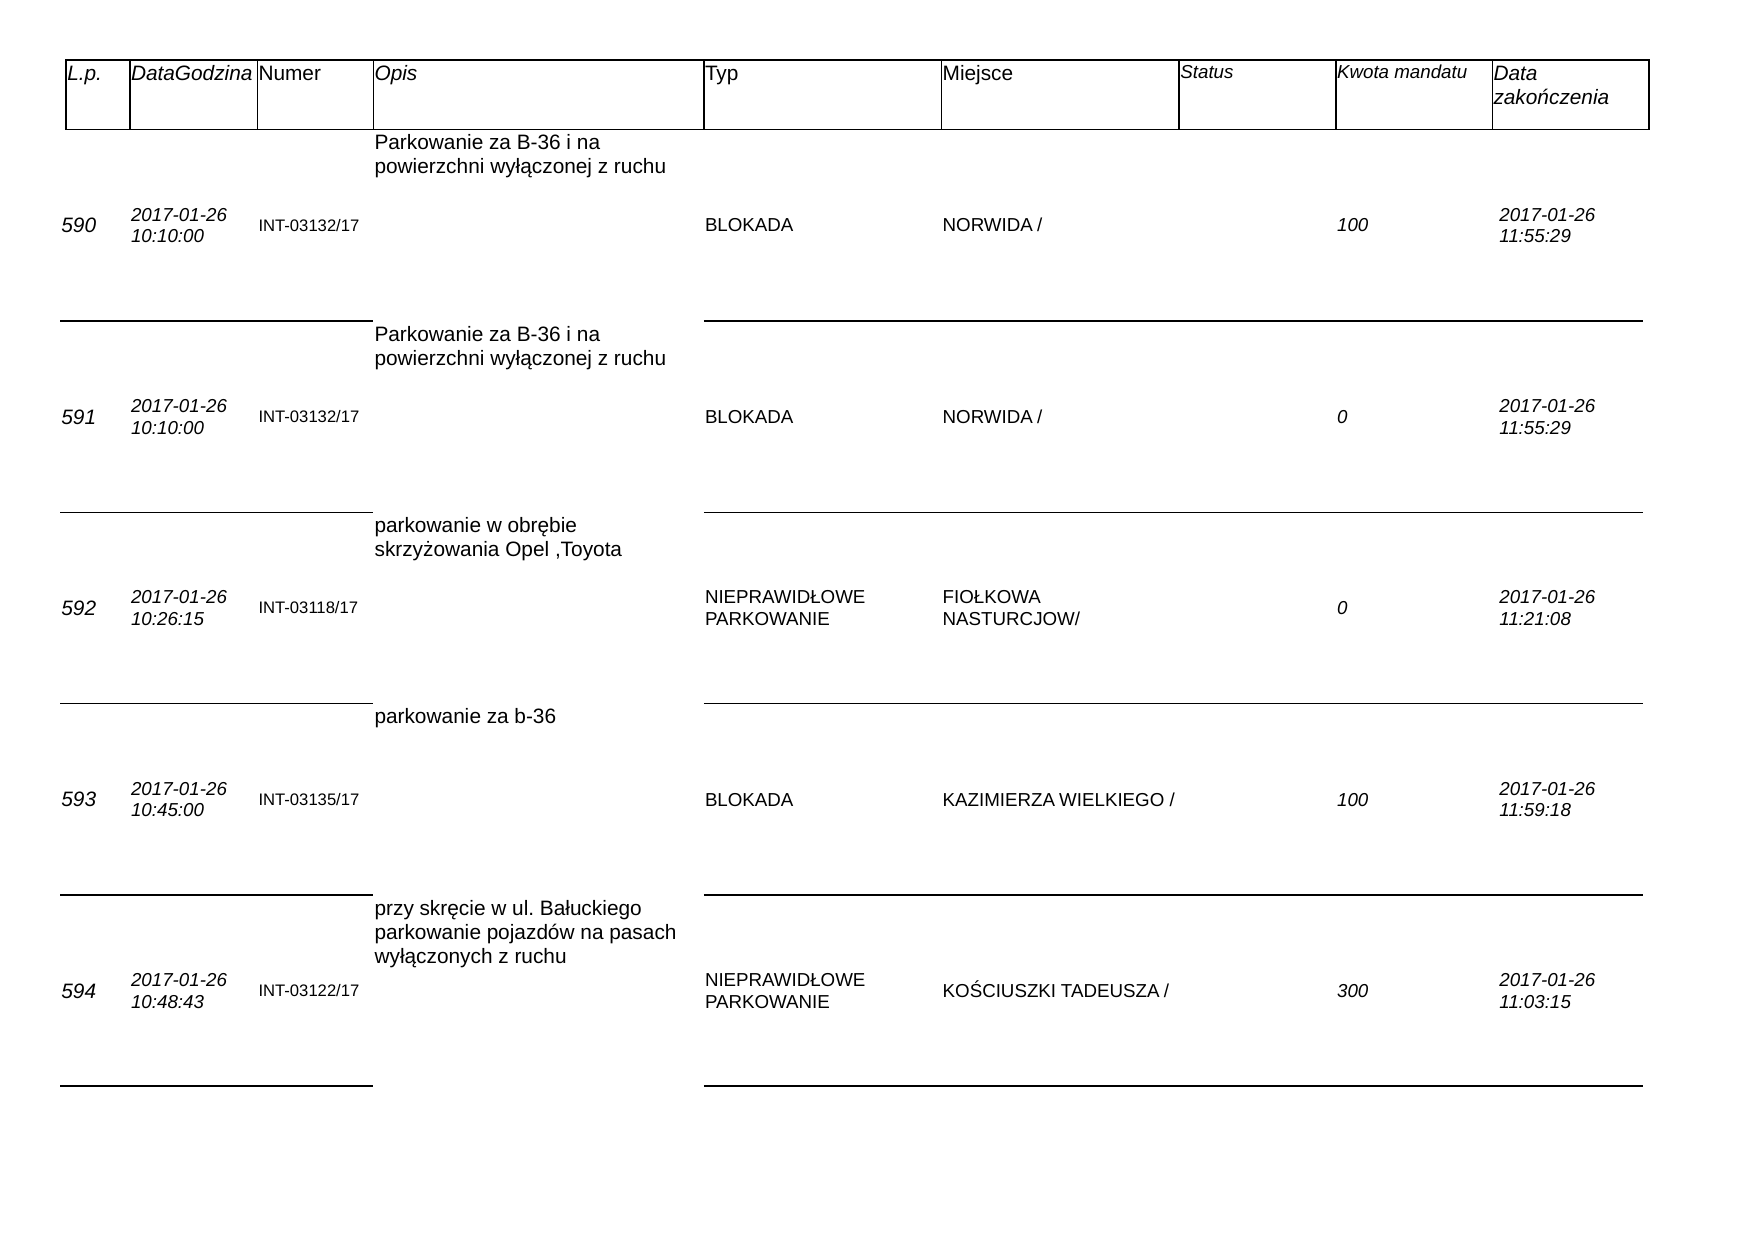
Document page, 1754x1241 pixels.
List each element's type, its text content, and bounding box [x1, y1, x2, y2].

table_cell 2017-01-26 10:26:15 [130, 513, 257, 703]
table_cell NORWIDA / [941, 130, 1179, 320]
table_header Numer [258, 61, 373, 129]
table_header Data zakończenia [1493, 61, 1648, 129]
table_cell 100 [1336, 130, 1498, 320]
table_cell 591 [60, 322, 130, 511]
table_cell KAZIMIERZA WIELKIEGO / [941, 704, 1179, 894]
table_cell INT-03118/17 [257, 513, 373, 703]
table_cell NIEPRAWIDŁOWE PARKOWANIE [704, 513, 941, 703]
table_cell 2017-01-26 10:48:43 [130, 896, 257, 1085]
table_cell 300 [1336, 896, 1498, 1085]
table_cell 2017-01-26 10:10:00 [130, 130, 257, 320]
table_cell przy skręcie w ul. Bałuckiego parkowanie pojazdów na pasach wyłączonych z ruchu [373, 894, 704, 1085]
table_cell INT-03122/17 [257, 896, 373, 1085]
table_cell 592 [60, 513, 130, 703]
table_cell KOŚCIUSZKI TADEUSZA / [941, 896, 1179, 1085]
table_cell FIOŁKOWA NASTURCJOW/ [941, 513, 1179, 703]
table_cell Parkowanie za B-36 i na powierzchni wyłączonej z ruchu [373, 130, 704, 320]
table_cell [1179, 513, 1336, 703]
table_cell [1643, 130, 1649, 320]
table_cell NORWIDA / [941, 322, 1179, 511]
table_cell BLOKADA [704, 322, 941, 511]
table_cell parkowanie w obrębie skrzyżowania Opel ,Toyota [373, 511, 704, 703]
table_cell 2017-01-26 10:10:00 [130, 322, 257, 511]
table_header L.p. [67, 61, 129, 129]
table_cell 0 [1336, 513, 1498, 703]
table_cell 2017-01-26 11:21:08 [1498, 513, 1643, 703]
table_cell NIEPRAWIDŁOWE PARKOWANIE [704, 896, 941, 1085]
table_cell [1179, 130, 1336, 320]
table_cell [1643, 320, 1649, 511]
table_cell 100 [1336, 704, 1498, 894]
table_header [60, 59, 65, 129]
table_cell INT-03132/17 [257, 322, 373, 511]
table_cell 593 [60, 704, 130, 894]
table_cell parkowanie za b-36 [373, 703, 704, 894]
table_cell [1179, 704, 1336, 894]
table_cell [1179, 322, 1336, 511]
table_cell Parkowanie za B-36 i na powierzchni wyłączonej z ruchu [373, 320, 704, 511]
table_header Status [1180, 61, 1335, 129]
table_cell 2017-01-26 11:55:29 [1498, 130, 1643, 320]
table_cell 594 [60, 896, 130, 1085]
table_cell BLOKADA [704, 704, 941, 894]
table_cell 2017-01-26 11:55:29 [1498, 322, 1643, 511]
table_cell 2017-01-26 11:59:18 [1498, 704, 1643, 894]
table_header Kwota mandatu [1337, 61, 1492, 129]
table_cell [1643, 703, 1649, 894]
table_cell 2017-01-26 11:03:15 [1498, 896, 1643, 1085]
table_cell 0 [1336, 322, 1498, 511]
table_cell 590 [60, 129, 130, 320]
table_header DataGodzina [131, 61, 257, 129]
table_header Opis [374, 61, 703, 129]
table_header Miejsce [942, 61, 1178, 129]
table_cell [1179, 896, 1336, 1085]
table_cell [1643, 894, 1649, 1085]
table_cell [1643, 511, 1649, 703]
table_cell 2017-01-26 10:45:00 [130, 704, 257, 894]
table_cell INT-03132/17 [257, 130, 373, 320]
table_cell BLOKADA [704, 130, 941, 320]
table_header Typ [705, 61, 941, 129]
table_cell INT-03135/17 [257, 704, 373, 894]
